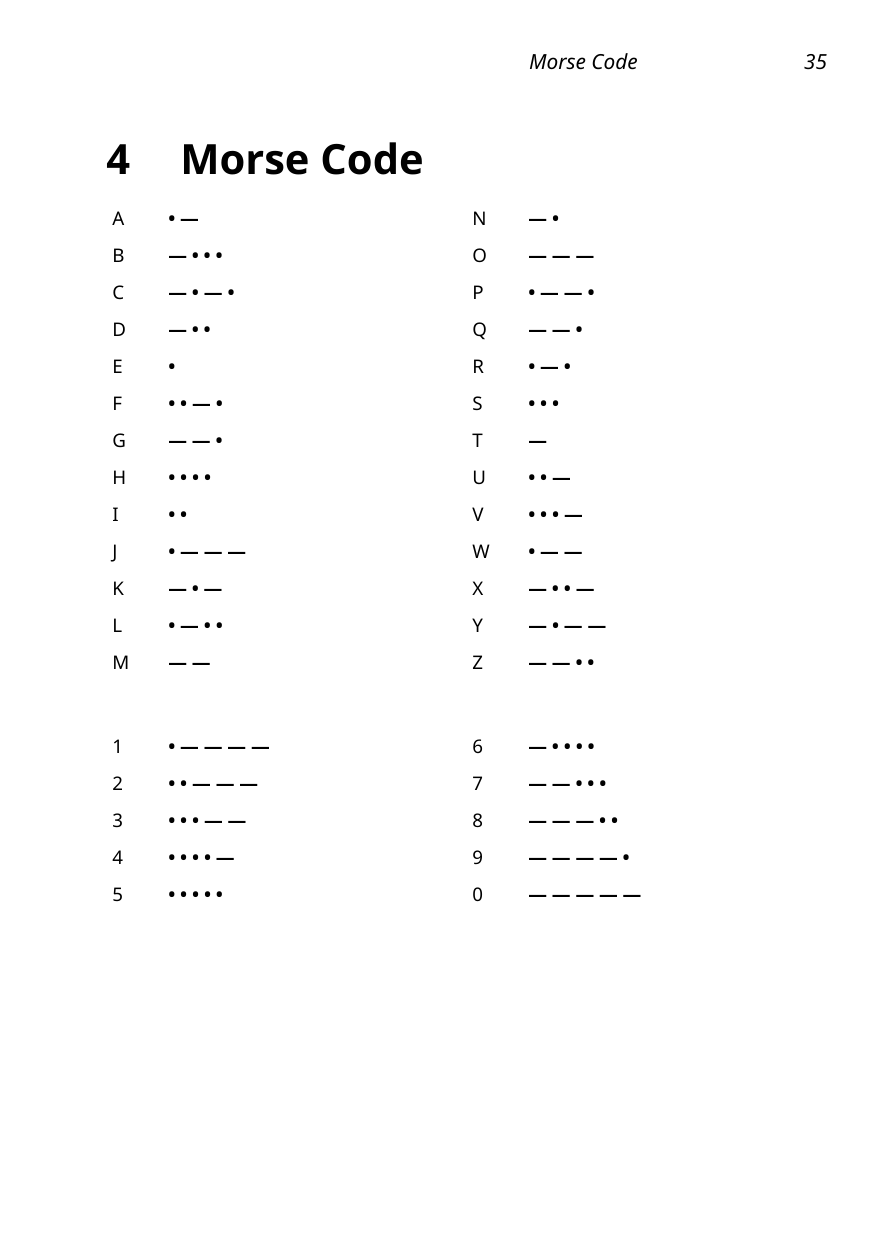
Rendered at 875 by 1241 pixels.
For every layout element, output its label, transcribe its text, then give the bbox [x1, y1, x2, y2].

table_cell • — — • [523, 274, 827, 310]
table_cell S [466, 384, 522, 421]
table_cell — — [162, 643, 466, 680]
table_cell J [106, 532, 162, 569]
table_cell H [106, 458, 162, 495]
table_cell G [106, 421, 162, 458]
table_cell • • • [523, 384, 827, 421]
table_cell • • • — [523, 495, 827, 532]
table_cell • • • • — [162, 838, 466, 875]
table_cell — — — • • [523, 801, 827, 838]
table_cell • — — [523, 532, 827, 569]
table_cell 8 [466, 801, 522, 838]
table_cell B [106, 236, 162, 273]
table_cell — — — — • [523, 838, 827, 875]
table_cell C [106, 274, 162, 310]
table_cell — • — — [523, 606, 827, 643]
table_cell M [106, 643, 162, 680]
table_cell — — — [523, 236, 827, 273]
table_cell 7 [466, 764, 522, 801]
table_cell — — — — — [523, 875, 827, 912]
table_cell — — • • • [523, 764, 827, 801]
table_header — • [523, 200, 827, 236]
table_cell R [466, 348, 522, 384]
table_cell I [106, 495, 162, 532]
table_header • — — — — [162, 728, 466, 764]
table_cell F [106, 384, 162, 421]
table_cell L [106, 606, 162, 643]
table_cell 2 [106, 764, 162, 801]
table_header N [466, 200, 522, 236]
table_cell — — • • [523, 643, 827, 680]
table_cell — [523, 421, 827, 458]
table_cell Q [466, 310, 522, 347]
table_cell 4 [106, 838, 162, 875]
table_header A [106, 200, 162, 236]
table_cell — — • [523, 310, 827, 347]
table_cell 5 [106, 875, 162, 912]
table_cell 9 [466, 838, 522, 875]
table_cell — • • — [523, 569, 827, 606]
table_cell O [466, 236, 522, 273]
table_cell — • • • [162, 236, 466, 273]
subtitle Morse Code [106, 130, 827, 187]
table_cell T [466, 421, 522, 458]
table_header 6 [466, 728, 522, 764]
table_cell • • — [523, 458, 827, 495]
table_cell — • — [162, 569, 466, 606]
table_header 1 [106, 728, 162, 764]
table_cell D [106, 310, 162, 347]
table_cell • • • • [162, 458, 466, 495]
table_cell E [106, 348, 162, 384]
table_cell — • • [162, 310, 466, 347]
table_cell Z [466, 643, 522, 680]
table_cell • • — — — [162, 764, 466, 801]
table_header — • • • • [523, 728, 827, 764]
table_cell • [162, 348, 466, 384]
table_cell • • [162, 495, 466, 532]
table_cell • • • — — [162, 801, 466, 838]
table_cell • — • [523, 348, 827, 384]
table_cell 3 [106, 801, 162, 838]
table_cell W [466, 532, 522, 569]
table_cell X [466, 569, 522, 606]
table_cell V [466, 495, 522, 532]
table_cell Y [466, 606, 522, 643]
table_cell • • — • [162, 384, 466, 421]
table_cell • • • • • [162, 875, 466, 912]
table_cell • — • • [162, 606, 466, 643]
table_header • — [162, 200, 466, 236]
table_cell K [106, 569, 162, 606]
table_cell • — — — [162, 532, 466, 569]
table_cell 0 [466, 875, 522, 912]
table_cell — • — • [162, 274, 466, 310]
table_cell — — • [162, 421, 466, 458]
table_cell P [466, 274, 522, 310]
table_cell U [466, 458, 522, 495]
